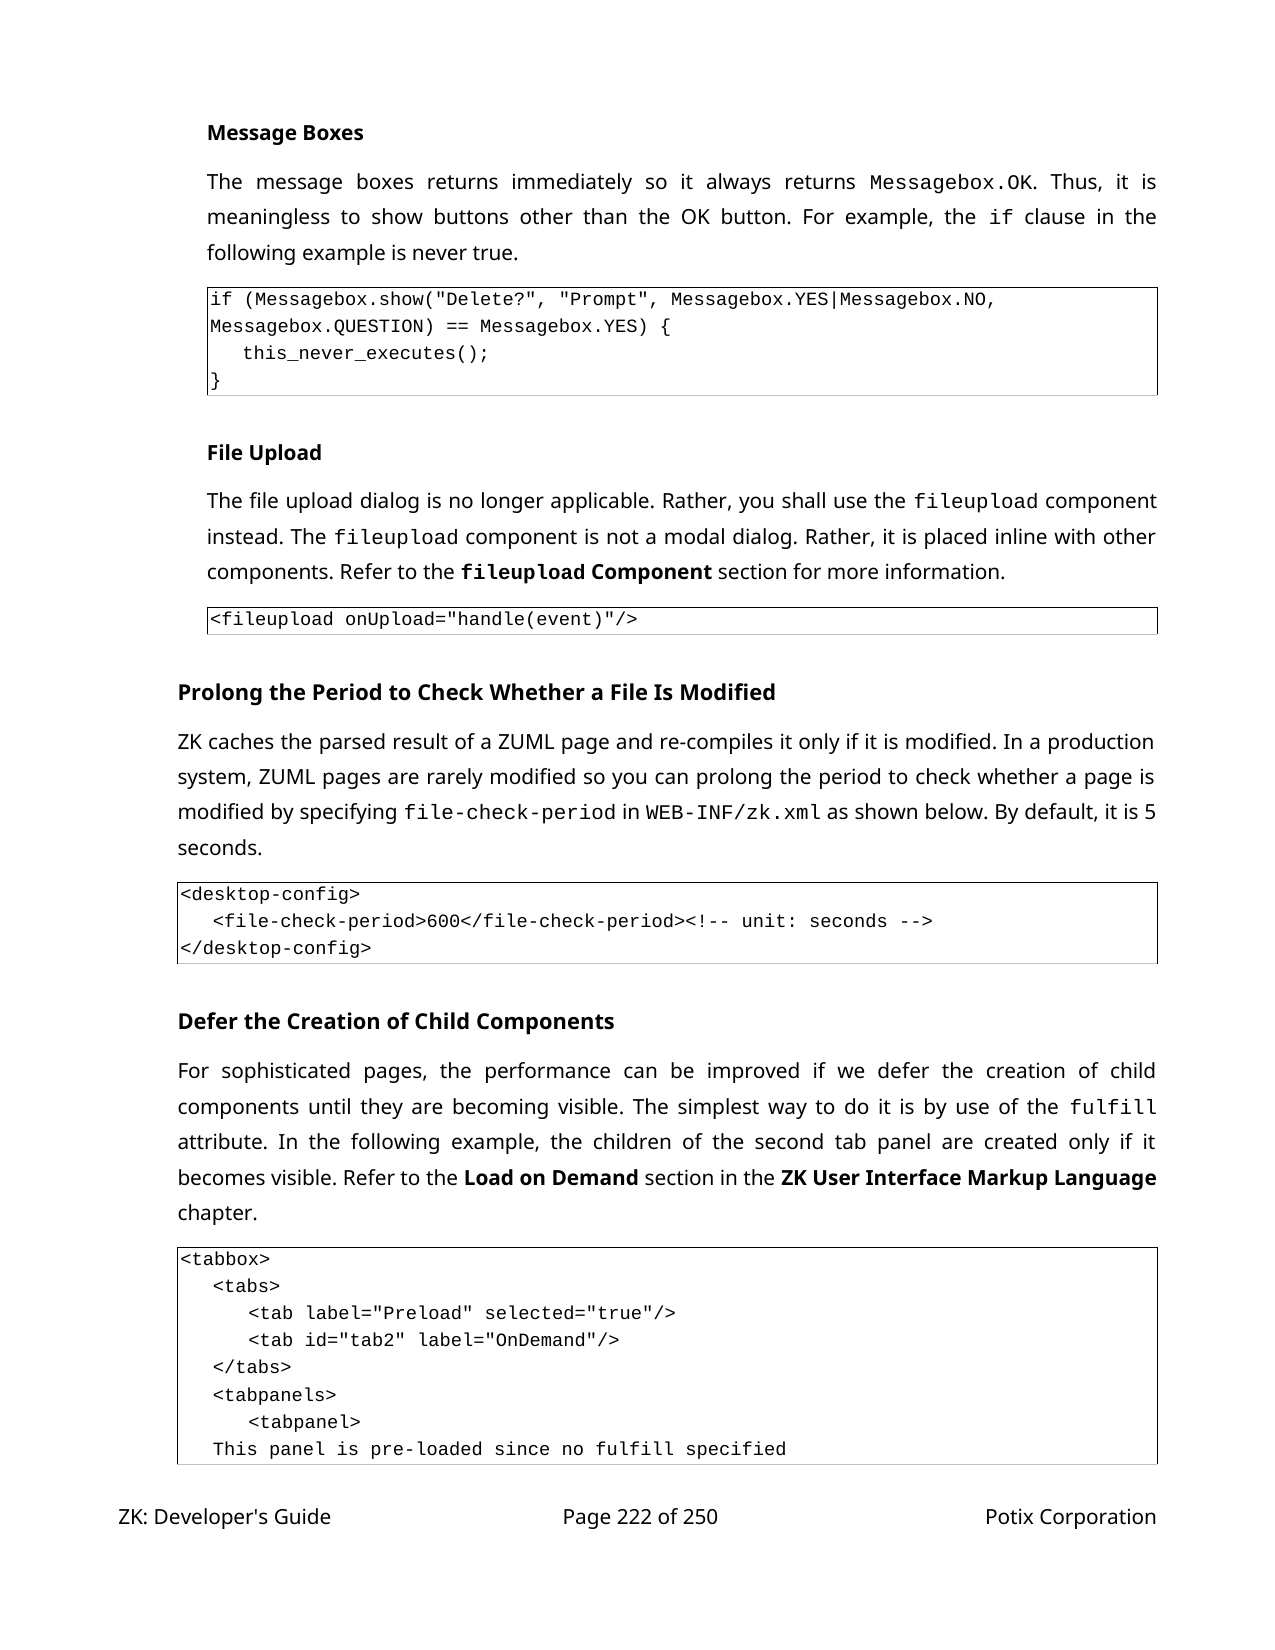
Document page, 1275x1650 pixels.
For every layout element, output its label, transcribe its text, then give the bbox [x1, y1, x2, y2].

text </desktop-config> [178, 936, 1157, 963]
text <tabs> [178, 1274, 1157, 1298]
subtitle Message Boxes [207, 118, 1157, 146]
subtitle Prolong the Period to Check Whether a File Is Modified [177, 676, 1157, 706]
subtitle Defer the Creation of Child Components [177, 1006, 1157, 1036]
text <file-check-period>600</file-check-period><!-- unit: seconds --> [178, 909, 1157, 933]
text <desktop-config> [178, 883, 1157, 906]
text For sophisticated pages, the performance can be improved if we defer the creation of child components until they are becoming visible. The simplest way to do it is by use of the fulfill attribute. In the following example, the children of the second tab panel are created only if it becomes visible. Refer to the Load on Demand section in the ZK User Interface Markup Language chapter. [177, 1057, 1157, 1226]
text } [208, 368, 1157, 395]
text <tab label="Preload" selected="true"/> [178, 1301, 1157, 1325]
text this_never_executes(); [208, 341, 1157, 365]
text The file upload dialog is no longer applicable. Rather, you shall use the fileupload component instead. The fileupload component is not a modal dialog. Rather, it is placed inline with other components. Refer to the fileupload Component section for more information. [207, 486, 1157, 586]
text The message boxes returns immediately so it always returns Messagebox.OK. Thus, it is meaningless to show buttons other than the OK button. For example, the if clause in the following example is never true. [207, 167, 1157, 266]
text ZK caches the parsed result of a ZUML page and re-compiles it only if it is modified. In a production system, ZUML pages are rarely modified so you can prolong the period to check whether a page is modified by specifying file-check-period in WEB-INF/zk.xml as shown below. By default, it is 5 seconds. [177, 727, 1157, 861]
text <tabpanels> [178, 1383, 1157, 1407]
text This panel is pre-loaded since no fulfill specified [178, 1437, 1157, 1464]
text <tabbox> [178, 1248, 1157, 1271]
text <tab id="tab2" label="OnDemand"/> [178, 1328, 1157, 1352]
text if (Messagebox.show("Delete?", "Prompt", Messagebox.YES|Messagebox.NO, Messagebox.QUESTION) == Messagebox.YES) { [208, 288, 1157, 338]
subtitle File Upload [207, 438, 1157, 466]
text <fileupload onUpload="handle(event)"/> [208, 608, 1157, 634]
text </tabs> [178, 1355, 1157, 1380]
text <tabpanel> [178, 1410, 1157, 1434]
